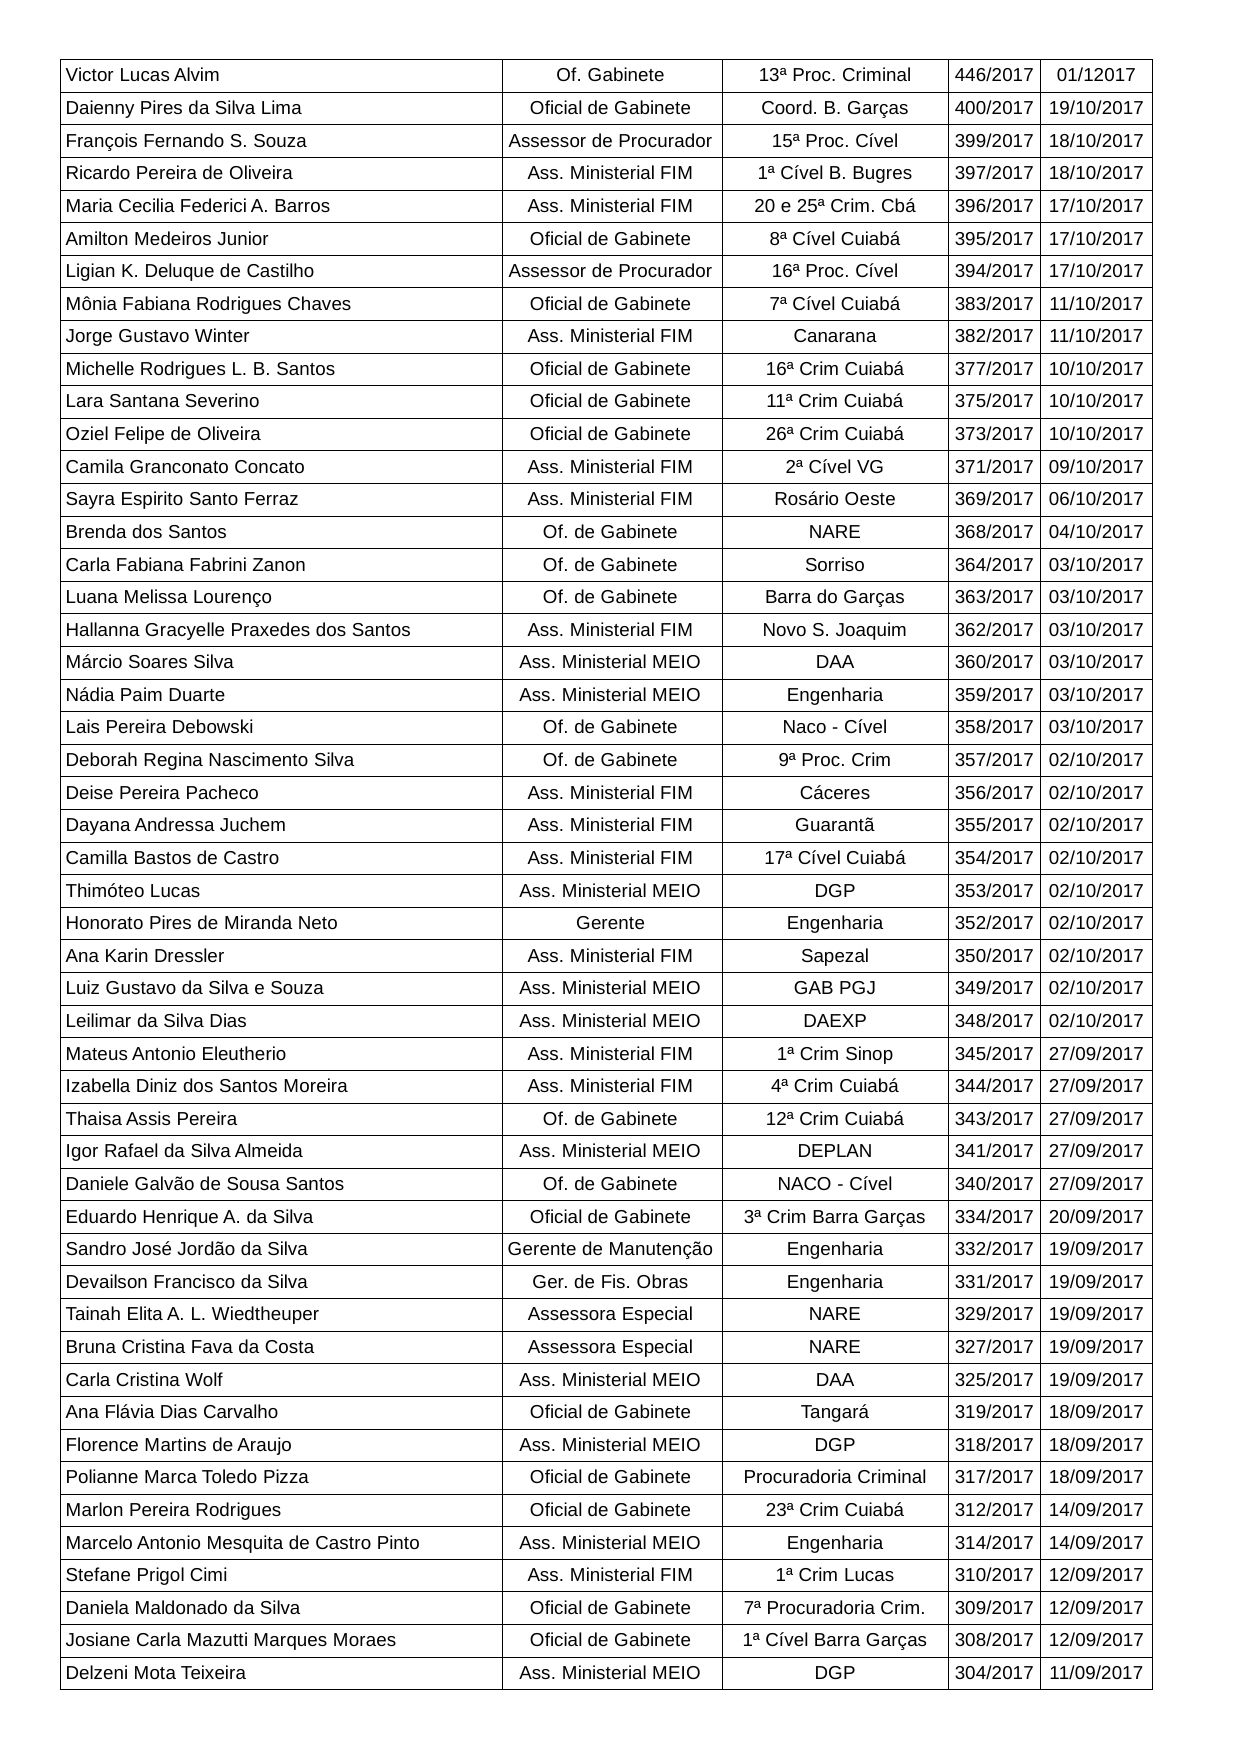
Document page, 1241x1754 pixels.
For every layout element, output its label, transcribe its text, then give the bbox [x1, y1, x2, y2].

table_cell Ass. Ministerial MEIO [503, 1006, 722, 1037]
table_cell 27/09/2017 [1041, 1038, 1152, 1070]
table_cell 11ª Crim Cuiabá [723, 386, 948, 418]
table_cell Ass. Ministerial FIM [503, 158, 722, 189]
table_cell NACO - Cível [723, 1169, 948, 1200]
table_cell Daienny Pires da Silva Lima [61, 93, 502, 124]
table_cell Carla Fabiana Fabrini Zanon [61, 549, 502, 581]
table_cell 19/09/2017 [1041, 1266, 1152, 1298]
table_cell 23ª Crim Cuiabá [723, 1495, 948, 1526]
table_cell Jorge Gustavo Winter [61, 321, 502, 352]
table_cell 02/10/2017 [1041, 875, 1152, 907]
table_cell 03/10/2017 [1041, 647, 1152, 678]
table_cell 06/10/2017 [1041, 484, 1152, 516]
table_cell Procuradoria Criminal [723, 1462, 948, 1494]
table_cell Luana Melissa Lourenço [61, 582, 502, 613]
table_cell Ass. Ministerial FIM [503, 1071, 722, 1102]
table_cell Hallanna Gracyelle Praxedes dos Santos [61, 614, 502, 646]
table_cell 03/10/2017 [1041, 614, 1152, 646]
table_cell 03/10/2017 [1041, 680, 1152, 711]
table_cell 04/10/2017 [1041, 517, 1152, 548]
table_cell 12/09/2017 [1041, 1625, 1152, 1657]
table_cell Marlon Pereira Rodrigues [61, 1495, 502, 1526]
table_cell Honorato Pires de Miranda Neto [61, 908, 502, 939]
table_cell Josiane Carla Mazutti Marques Moraes [61, 1625, 502, 1657]
table_cell 334/2017 [949, 1201, 1040, 1233]
table_cell Oziel Felipe de Oliveira [61, 419, 502, 450]
table_cell Eduardo Henrique A. da Silva [61, 1201, 502, 1233]
table_cell Of. de Gabinete [503, 549, 722, 581]
table_cell 382/2017 [949, 321, 1040, 352]
table_cell 304/2017 [949, 1658, 1040, 1689]
table_cell Ricardo Pereira de Oliveira [61, 158, 502, 189]
table_cell 03/10/2017 [1041, 549, 1152, 581]
table_cell Ass. Ministerial MEIO [503, 973, 722, 1004]
table_cell 399/2017 [949, 125, 1040, 157]
table_cell 356/2017 [949, 777, 1040, 809]
table_cell Marcelo Antonio Mesquita de Castro Pinto [61, 1527, 502, 1559]
table_cell 2ª Cível VG [723, 451, 948, 483]
table_cell 341/2017 [949, 1136, 1040, 1168]
table_cell 360/2017 [949, 647, 1040, 678]
table_cell Brenda dos Santos [61, 517, 502, 548]
table_cell 312/2017 [949, 1495, 1040, 1526]
table_cell 332/2017 [949, 1234, 1040, 1265]
table_cell 395/2017 [949, 223, 1040, 255]
table_header Victor Lucas Alvim [61, 60, 502, 92]
table_cell Ass. Ministerial MEIO [503, 647, 722, 678]
table_cell Thaisa Assis Pereira [61, 1104, 502, 1135]
table_cell 1ª Crim Lucas [723, 1560, 948, 1591]
table_cell 345/2017 [949, 1038, 1040, 1070]
table_cell 15ª Proc. Cível [723, 125, 948, 157]
table_cell 16ª Proc. Cível [723, 256, 948, 287]
table_cell Leilimar da Silva Dias [61, 1006, 502, 1037]
table_cell Izabella Diniz dos Santos Moreira [61, 1071, 502, 1102]
table_cell Oficial de Gabinete [503, 419, 722, 450]
table_cell 317/2017 [949, 1462, 1040, 1494]
table_cell Ligian K. Deluque de Castilho [61, 256, 502, 287]
table_cell Guarantã [723, 810, 948, 842]
table_cell 27/09/2017 [1041, 1136, 1152, 1168]
table_cell 368/2017 [949, 517, 1040, 548]
table_cell 362/2017 [949, 614, 1040, 646]
table_cell 19/09/2017 [1041, 1234, 1152, 1265]
table_cell Cáceres [723, 777, 948, 809]
table_cell Thimóteo Lucas [61, 875, 502, 907]
table_cell 364/2017 [949, 549, 1040, 581]
table_cell 377/2017 [949, 354, 1040, 385]
table_cell 308/2017 [949, 1625, 1040, 1657]
table_cell 27/09/2017 [1041, 1071, 1152, 1102]
table_cell 19/09/2017 [1041, 1332, 1152, 1363]
table_cell 19/10/2017 [1041, 93, 1152, 124]
table_cell DAA [723, 647, 948, 678]
table_cell GAB PGJ [723, 973, 948, 1004]
table_cell Lara Santana Severino [61, 386, 502, 418]
table_cell 1ª Cível Barra Garças [723, 1625, 948, 1657]
table_cell Oficial de Gabinete [503, 1625, 722, 1657]
table_cell Assessor de Procurador [503, 256, 722, 287]
table_cell Oficial de Gabinete [503, 1495, 722, 1526]
table_cell Sandro José Jordão da Silva [61, 1234, 502, 1265]
table_cell 10/10/2017 [1041, 354, 1152, 385]
table_cell 3ª Crim Barra Garças [723, 1201, 948, 1233]
table_cell Ass. Ministerial FIM [503, 614, 722, 646]
table_cell Oficial de Gabinete [503, 1462, 722, 1494]
table_cell 11/09/2017 [1041, 1658, 1152, 1689]
table_cell 371/2017 [949, 451, 1040, 483]
table_cell Luiz Gustavo da Silva e Souza [61, 973, 502, 1004]
table_cell Ass. Ministerial MEIO [503, 1527, 722, 1559]
table_cell 26ª Crim Cuiabá [723, 419, 948, 450]
table_cell Ass. Ministerial FIM [503, 484, 722, 516]
table_header 13ª Proc. Criminal [723, 60, 948, 92]
table_cell 400/2017 [949, 93, 1040, 124]
table_cell 02/10/2017 [1041, 843, 1152, 874]
table_cell Camila Granconato Concato [61, 451, 502, 483]
table_cell 11/10/2017 [1041, 321, 1152, 352]
table_cell Ass. Ministerial FIM [503, 777, 722, 809]
table_cell Of. de Gabinete [503, 745, 722, 776]
table_cell Ana Karin Dressler [61, 940, 502, 972]
table_cell 349/2017 [949, 973, 1040, 1004]
table_cell 18/09/2017 [1041, 1430, 1152, 1461]
table_cell Ass. Ministerial FIM [503, 1038, 722, 1070]
table_cell 327/2017 [949, 1332, 1040, 1363]
table_cell Sapezal [723, 940, 948, 972]
table_cell 8ª Cível Cuiabá [723, 223, 948, 255]
table_cell 12ª Crim Cuiabá [723, 1104, 948, 1135]
table_cell 14/09/2017 [1041, 1527, 1152, 1559]
table_cell 02/10/2017 [1041, 908, 1152, 939]
table_cell Polianne Marca Toledo Pizza [61, 1462, 502, 1494]
table_cell 314/2017 [949, 1527, 1040, 1559]
table_cell 348/2017 [949, 1006, 1040, 1037]
table_cell NARE [723, 1332, 948, 1363]
table_cell 352/2017 [949, 908, 1040, 939]
table_cell 02/10/2017 [1041, 810, 1152, 842]
table_cell Ass. Ministerial MEIO [503, 875, 722, 907]
table_cell Ass. Ministerial MEIO [503, 1430, 722, 1461]
table_header 01/12017 [1041, 60, 1152, 92]
table_cell 309/2017 [949, 1592, 1040, 1624]
table_cell DEPLAN [723, 1136, 948, 1168]
table_cell Amilton Medeiros Junior [61, 223, 502, 255]
table_cell 09/10/2017 [1041, 451, 1152, 483]
table_cell Oficial de Gabinete [503, 386, 722, 418]
table_cell Engenharia [723, 1266, 948, 1298]
table_cell Ass. Ministerial FIM [503, 1560, 722, 1591]
table_cell Ass. Ministerial MEIO [503, 1658, 722, 1689]
table_cell Tainah Elita A. L. Wiedtheuper [61, 1299, 502, 1331]
table_cell 358/2017 [949, 712, 1040, 744]
table_cell Nádia Paim Duarte [61, 680, 502, 711]
table_cell 394/2017 [949, 256, 1040, 287]
table_cell 318/2017 [949, 1430, 1040, 1461]
table_cell 12/09/2017 [1041, 1560, 1152, 1591]
table_cell Of. de Gabinete [503, 582, 722, 613]
table_cell 02/10/2017 [1041, 973, 1152, 1004]
table_cell Assessor de Procurador [503, 125, 722, 157]
table_cell Carla Cristina Wolf [61, 1364, 502, 1396]
table_cell Stefane Prigol Cimi [61, 1560, 502, 1591]
table_cell NARE [723, 1299, 948, 1331]
table_cell Oficial de Gabinete [503, 288, 722, 320]
table_cell Oficial de Gabinete [503, 1397, 722, 1428]
table_cell Mateus Antonio Eleutherio [61, 1038, 502, 1070]
table_cell 369/2017 [949, 484, 1040, 516]
table_cell 343/2017 [949, 1104, 1040, 1135]
table_cell Engenharia [723, 1527, 948, 1559]
table_cell 18/10/2017 [1041, 125, 1152, 157]
table_cell 14/09/2017 [1041, 1495, 1152, 1526]
table_cell Assessora Especial [503, 1299, 722, 1331]
table_cell 363/2017 [949, 582, 1040, 613]
table_cell Ass. Ministerial FIM [503, 451, 722, 483]
table_cell 19/09/2017 [1041, 1299, 1152, 1331]
table_cell Ass. Ministerial FIM [503, 940, 722, 972]
table_cell Ass. Ministerial MEIO [503, 1364, 722, 1396]
table_cell Bruna Cristina Fava da Costa [61, 1332, 502, 1363]
table_cell 11/10/2017 [1041, 288, 1152, 320]
table_cell Naco - Cível [723, 712, 948, 744]
table_cell 1ª Cível B. Bugres [723, 158, 948, 189]
table_cell Deborah Regina Nascimento Silva [61, 745, 502, 776]
table_cell Daniela Maldonado da Silva [61, 1592, 502, 1624]
table_cell Novo S. Joaquim [723, 614, 948, 646]
table_cell Ass. Ministerial MEIO [503, 1136, 722, 1168]
table_cell 02/10/2017 [1041, 1006, 1152, 1037]
table_cell 7ª Cível Cuiabá [723, 288, 948, 320]
table_cell Ass. Ministerial MEIO [503, 680, 722, 711]
table_cell 357/2017 [949, 745, 1040, 776]
table_cell 331/2017 [949, 1266, 1040, 1298]
table_cell 17ª Cível Cuiabá [723, 843, 948, 874]
table_cell 329/2017 [949, 1299, 1040, 1331]
table_cell Devailson Francisco da Silva [61, 1266, 502, 1298]
table_cell Barra do Garças [723, 582, 948, 613]
table_cell 10/10/2017 [1041, 419, 1152, 450]
table_cell Of. de Gabinete [503, 1104, 722, 1135]
table_cell Florence Martins de Araujo [61, 1430, 502, 1461]
table_cell Coord. B. Garças [723, 93, 948, 124]
table_cell DAEXP [723, 1006, 948, 1037]
table_header Of. Gabinete [503, 60, 722, 92]
table_cell Ass. Ministerial FIM [503, 843, 722, 874]
table_cell DGP [723, 875, 948, 907]
table_cell 12/09/2017 [1041, 1592, 1152, 1624]
table_cell 02/10/2017 [1041, 745, 1152, 776]
table_cell DAA [723, 1364, 948, 1396]
table_cell Igor Rafael da Silva Almeida [61, 1136, 502, 1168]
table_cell 17/10/2017 [1041, 191, 1152, 222]
table_cell 27/09/2017 [1041, 1169, 1152, 1200]
table_cell 325/2017 [949, 1364, 1040, 1396]
table_cell 1ª Crim Sinop [723, 1038, 948, 1070]
table_cell 353/2017 [949, 875, 1040, 907]
table_cell 355/2017 [949, 810, 1040, 842]
table_cell Rosário Oeste [723, 484, 948, 516]
table_cell Ass. Ministerial FIM [503, 191, 722, 222]
table_cell Of. de Gabinete [503, 712, 722, 744]
table_cell 397/2017 [949, 158, 1040, 189]
table_cell 373/2017 [949, 419, 1040, 450]
table_cell 10/10/2017 [1041, 386, 1152, 418]
table_cell 4ª Crim Cuiabá [723, 1071, 948, 1102]
table_cell 18/09/2017 [1041, 1397, 1152, 1428]
table_cell 17/10/2017 [1041, 223, 1152, 255]
table_cell Dayana Andressa Juchem [61, 810, 502, 842]
table_cell 27/09/2017 [1041, 1104, 1152, 1135]
table_cell 375/2017 [949, 386, 1040, 418]
table_cell 02/10/2017 [1041, 940, 1152, 972]
table_cell NARE [723, 517, 948, 548]
table_cell Camilla Bastos de Castro [61, 843, 502, 874]
table_cell Gerente [503, 908, 722, 939]
table_cell 7ª Procuradoria Crim. [723, 1592, 948, 1624]
table_cell 17/10/2017 [1041, 256, 1152, 287]
table_cell 18/10/2017 [1041, 158, 1152, 189]
table_cell Ass. Ministerial FIM [503, 321, 722, 352]
table_cell Engenharia [723, 680, 948, 711]
table_cell Delzeni Mota Teixeira [61, 1658, 502, 1689]
table_cell Gerente de Manutenção [503, 1234, 722, 1265]
table_cell DGP [723, 1658, 948, 1689]
table_cell 20/09/2017 [1041, 1201, 1152, 1233]
table_cell Daniele Galvão de Sousa Santos [61, 1169, 502, 1200]
table_cell Deise Pereira Pacheco [61, 777, 502, 809]
table_cell 19/09/2017 [1041, 1364, 1152, 1396]
table_cell Sayra Espirito Santo Ferraz [61, 484, 502, 516]
table_cell 383/2017 [949, 288, 1040, 320]
table_cell François Fernando S. Souza [61, 125, 502, 157]
table_cell 03/10/2017 [1041, 712, 1152, 744]
table_cell Engenharia [723, 1234, 948, 1265]
table_cell Ger. de Fis. Obras [503, 1266, 722, 1298]
table_cell Oficial de Gabinete [503, 1201, 722, 1233]
table_cell Sorriso [723, 549, 948, 581]
table_cell Maria Cecilia Federici A. Barros [61, 191, 502, 222]
table_cell 350/2017 [949, 940, 1040, 972]
table_cell Ass. Ministerial FIM [503, 810, 722, 842]
table_cell Michelle Rodrigues L. B. Santos [61, 354, 502, 385]
table_cell Oficial de Gabinete [503, 223, 722, 255]
table_cell Márcio Soares Silva [61, 647, 502, 678]
table_cell Oficial de Gabinete [503, 1592, 722, 1624]
table_cell Of. de Gabinete [503, 1169, 722, 1200]
table_cell 340/2017 [949, 1169, 1040, 1200]
table_header 446/2017 [949, 60, 1040, 92]
table_cell Tangará [723, 1397, 948, 1428]
table_cell Oficial de Gabinete [503, 354, 722, 385]
table_cell 354/2017 [949, 843, 1040, 874]
table_cell DGP [723, 1430, 948, 1461]
table_cell Oficial de Gabinete [503, 93, 722, 124]
table_cell 310/2017 [949, 1560, 1040, 1591]
table_cell 319/2017 [949, 1397, 1040, 1428]
table_cell Lais Pereira Debowski [61, 712, 502, 744]
table_cell Mônia Fabiana Rodrigues Chaves [61, 288, 502, 320]
table_cell 18/09/2017 [1041, 1462, 1152, 1494]
table_cell 16ª Crim Cuiabá [723, 354, 948, 385]
table_cell 359/2017 [949, 680, 1040, 711]
table_cell 03/10/2017 [1041, 582, 1152, 613]
table_cell Engenharia [723, 908, 948, 939]
table_cell 02/10/2017 [1041, 777, 1152, 809]
table_cell 20 e 25ª Crim. Cbá [723, 191, 948, 222]
table_cell 396/2017 [949, 191, 1040, 222]
table_cell 344/2017 [949, 1071, 1040, 1102]
table_cell 9ª Proc. Crim [723, 745, 948, 776]
table_cell Assessora Especial [503, 1332, 722, 1363]
table_cell Of. de Gabinete [503, 517, 722, 548]
table_cell Canarana [723, 321, 948, 352]
table_cell Ana Flávia Dias Carvalho [61, 1397, 502, 1428]
